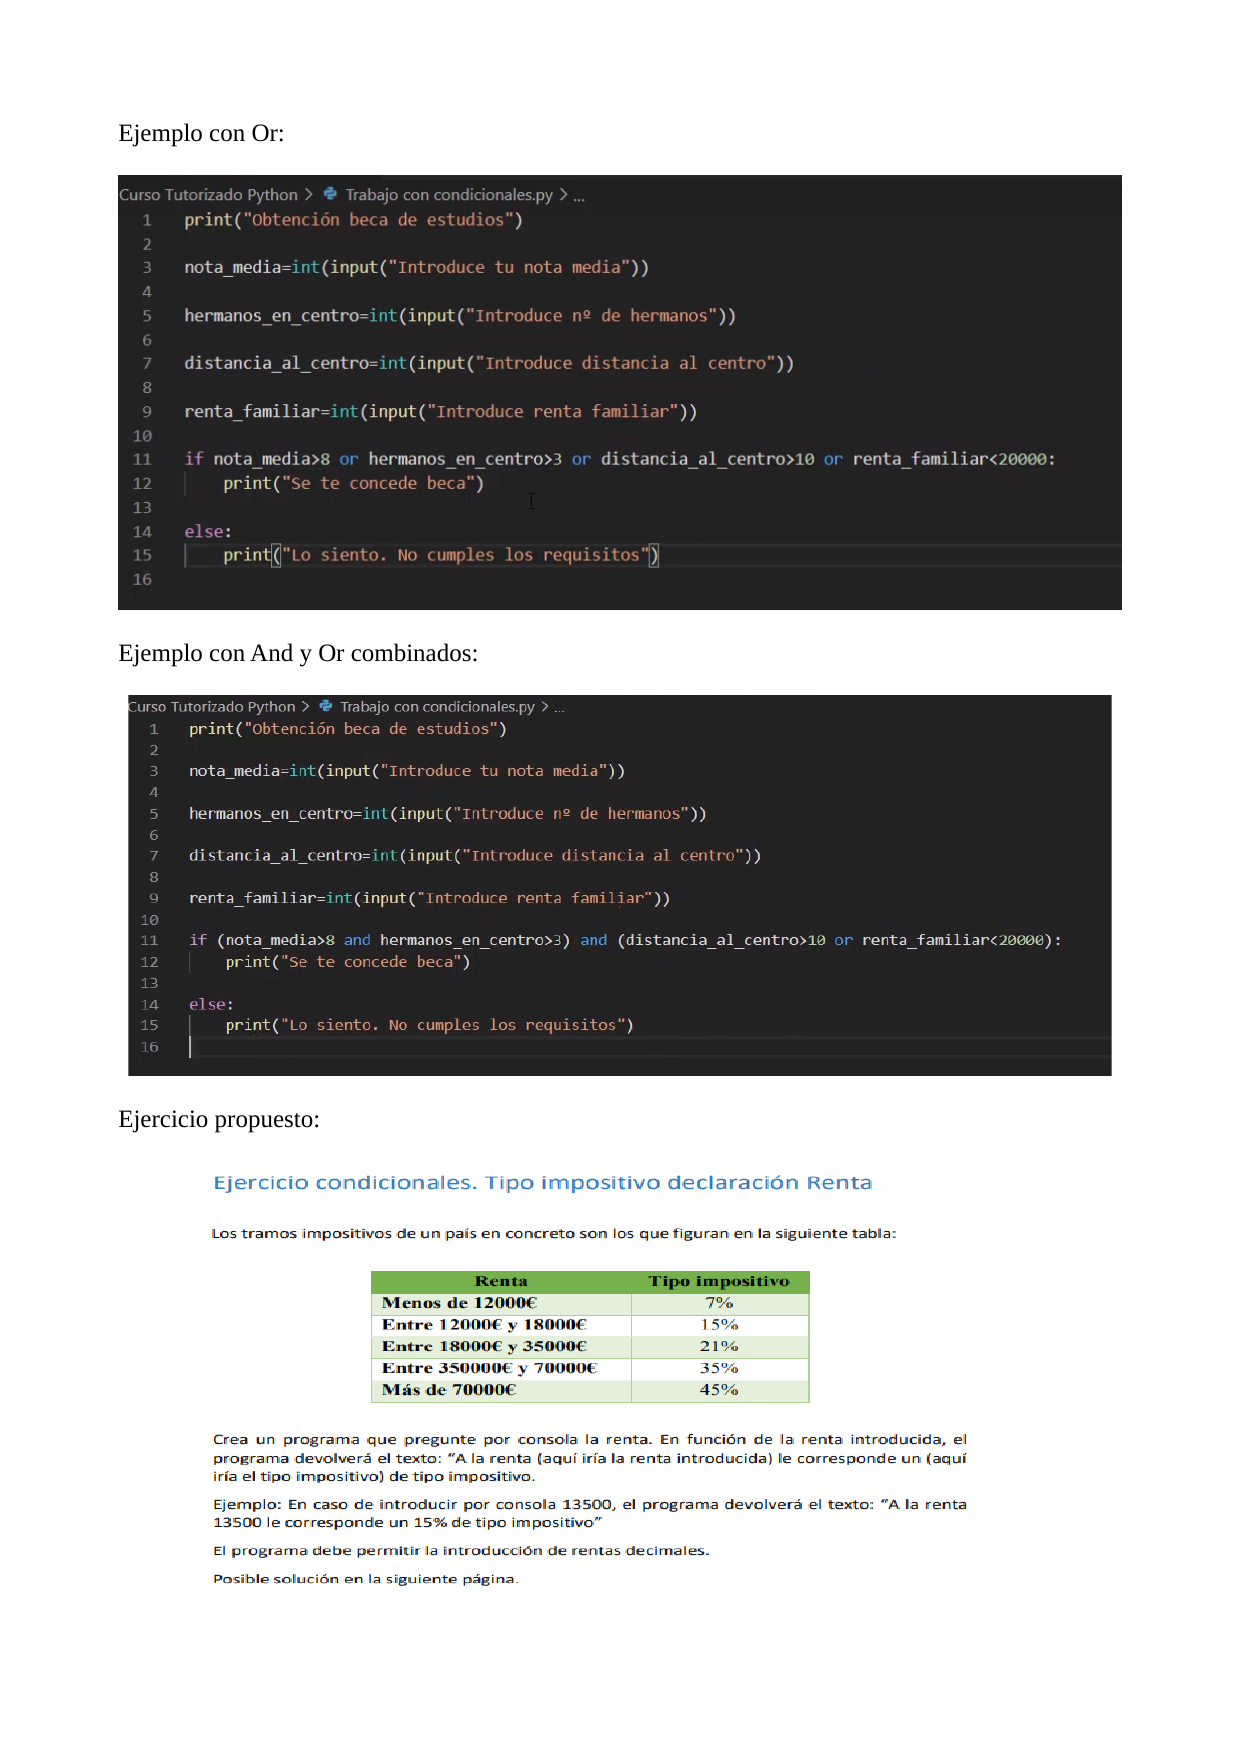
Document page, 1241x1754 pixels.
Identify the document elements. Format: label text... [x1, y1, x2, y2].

picture [128, 695, 1112, 1076]
picture [173, 1161, 1067, 1616]
text Ejemplo con And y Or combinados: [118, 638, 1122, 667]
text Ejemplo con Or: [118, 118, 1122, 147]
picture [118, 175, 1122, 610]
text Ejercicio propuesto: [118, 1104, 1122, 1133]
